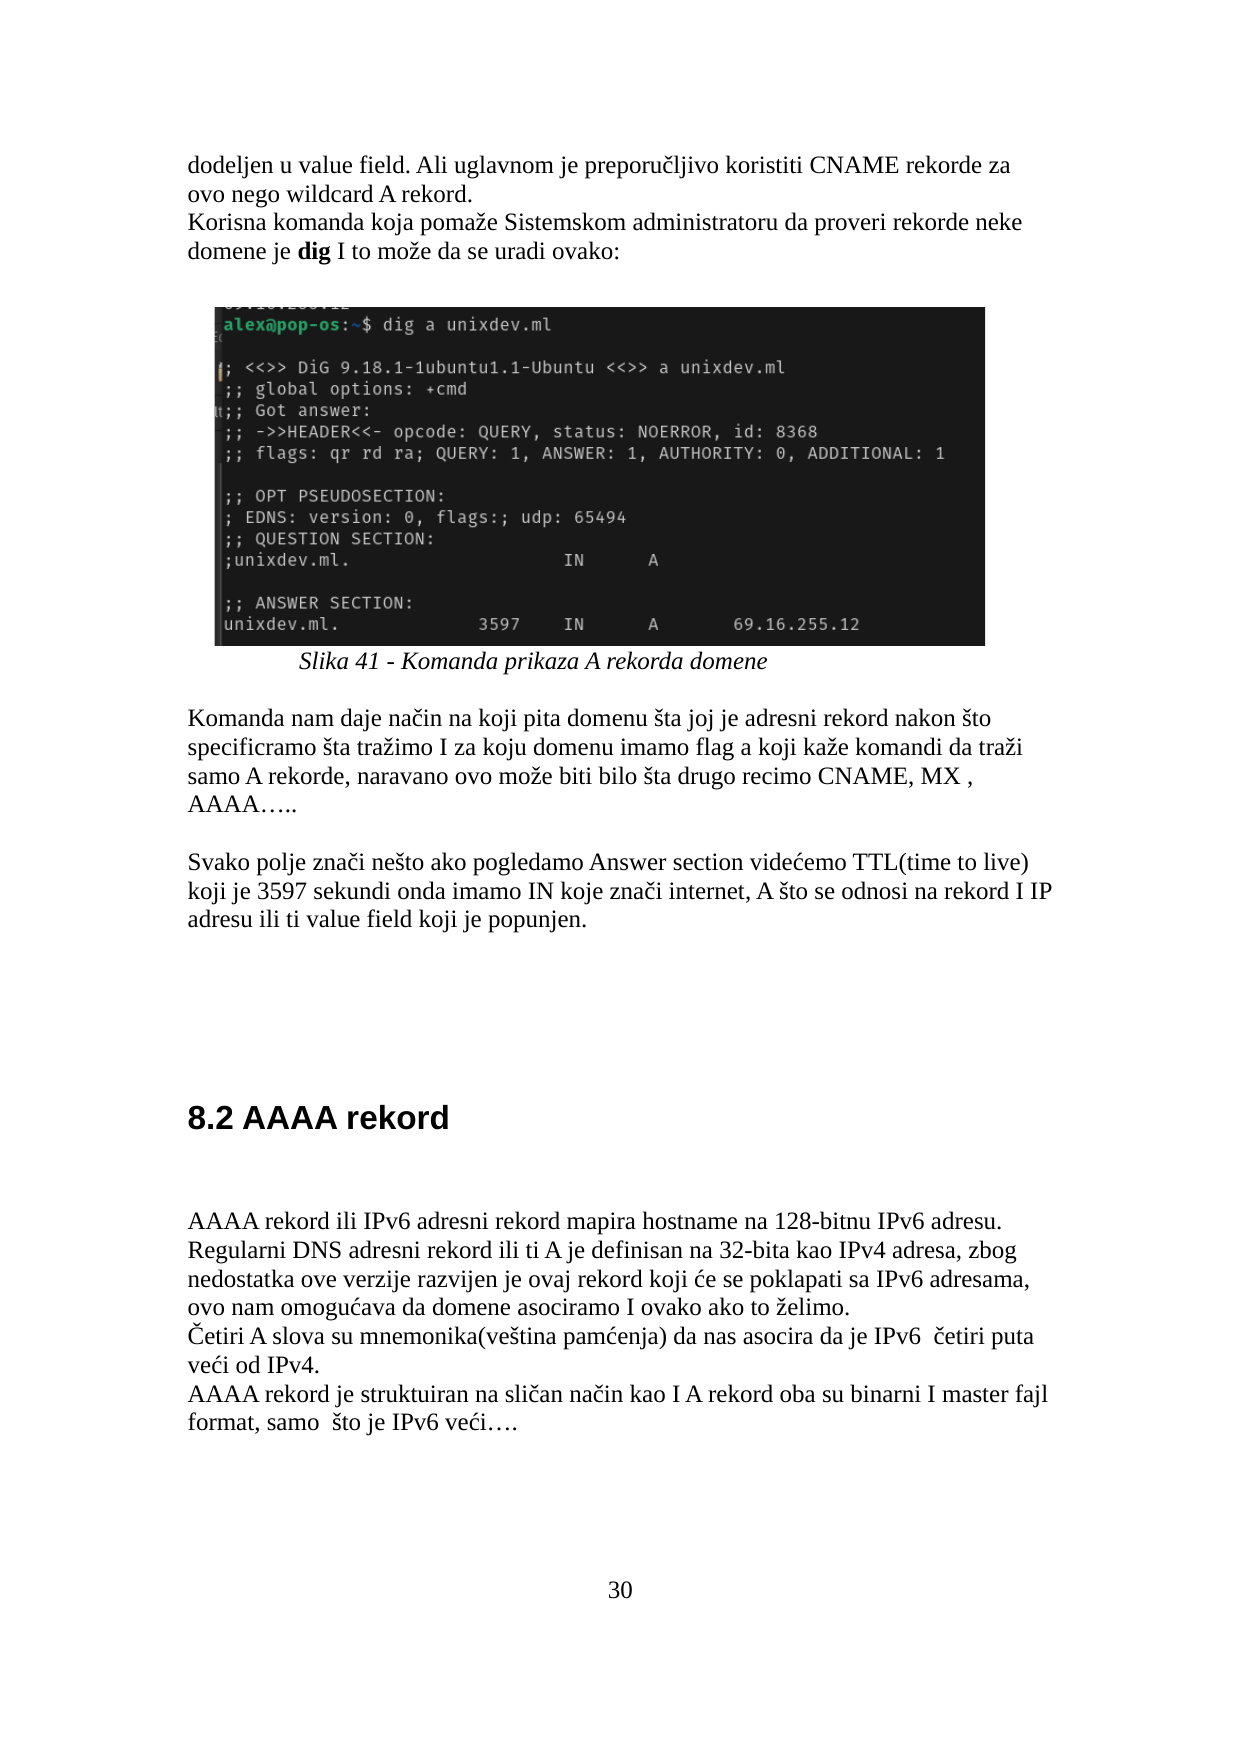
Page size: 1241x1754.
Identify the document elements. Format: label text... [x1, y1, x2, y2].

text Četiri A slova su mnemonika(veština pamćenja) da nas asocira da je IPv6 četiri puta veći od IPv4. [187, 1321, 1053, 1379]
text dodeljen u value field. Ali uglavnom je preporučljivo koristiti CNAME rekorde za ovo nego wildcard A rekord. [187, 150, 1053, 207]
text AAAA rekord je struktuiran na sličan način kao I A rekord oba su binarni I master fajl format, samo što je IPv6 veći…. [187, 1379, 1053, 1436]
text Korisna komanda koja pomaže Sistemskom administratoru da proveri rekorde neke domene je dig I to može da se uradi ovako: [187, 207, 1053, 265]
picture [214, 307, 986, 646]
text Svako polje znači nešto ako pogledamo Answer section videćemo TTL(time to live) koji je 3597 sekundi onda imamo IN koje znači internet, A što se odnosi na rekord I IP adresu ili ti value field koji je popunjen. [187, 847, 1053, 933]
subtitle 8.2 AAAA rekord [187, 1098, 1053, 1136]
text AAAA rekord ili IPv6 adresni rekord mapira hostname na 128-bitnu IPv6 adresu. [187, 1206, 1053, 1235]
text Slika 41 - Komanda prikaza A rekorda domene [187, 639, 1053, 703]
text Komanda nam daje način na koji pita domenu šta joj je adresni rekord nakon što specificramo šta tražimo I za koju domenu imamo flag a koji kaže komandi da traži samo A rekorde, naravano ovo može biti bilo šta drugo recimo CNAME, MX , AAAA….. [187, 703, 1053, 818]
text Regularni DNS adresni rekord ili ti A je definisan na 32-bita kao IPv4 adresa, zbog nedostatka ove verzije razvijen je ovaj rekord koji će se poklapati sa IPv6 adresama, ovo nam omogućava da domene asociramo I ovako ako to želimo. [187, 1235, 1053, 1321]
